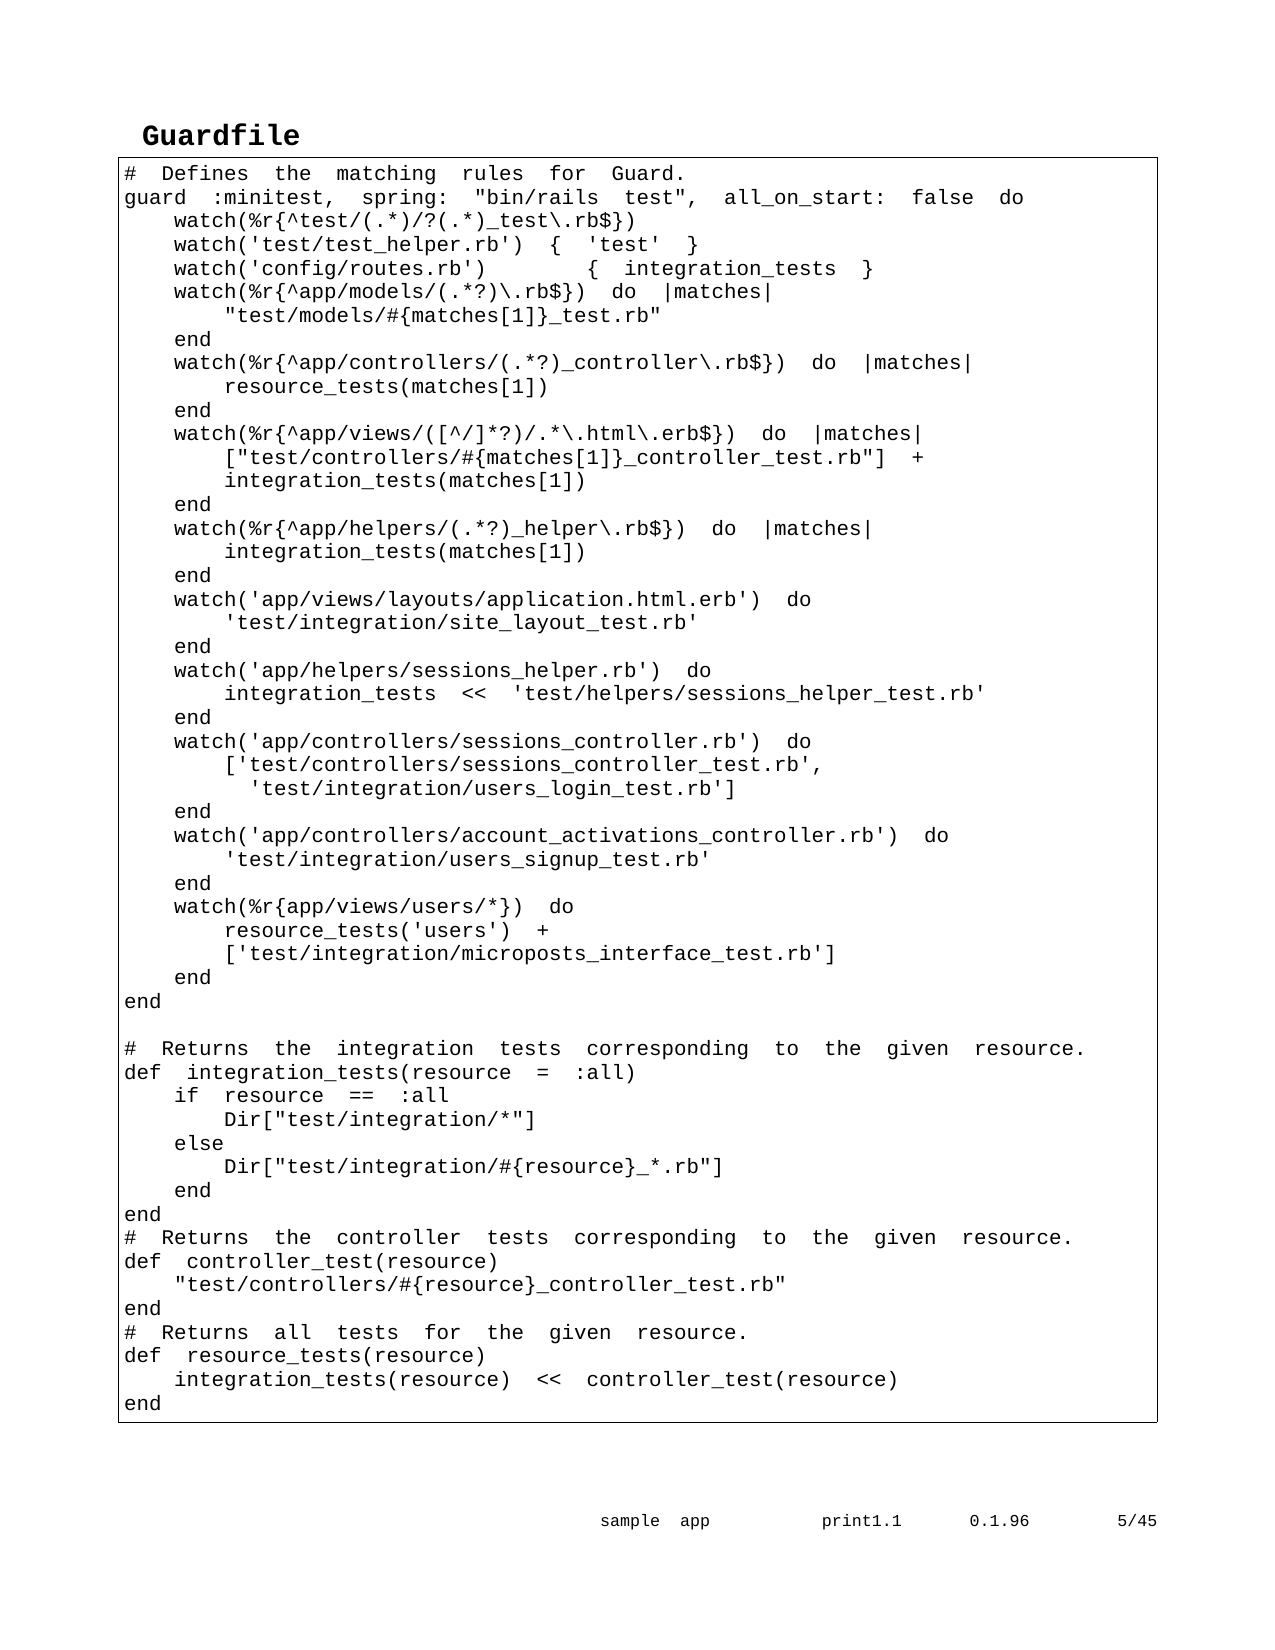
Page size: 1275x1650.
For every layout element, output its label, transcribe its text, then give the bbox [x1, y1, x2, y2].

table_header # Defines the matching rules for Guard. guard :minitest, spring: "bin/rails test", all_on_start: false do watch(%r{^test/(.*)/?(.*)_test\.rb$}) watch('test/test_helper.rb') { 'test' } watch('config/routes.rb') { integration_tests } watch(%r{^app/models/(.*?)\.rb$}) do |matches| "test/models/#{matches[1]}_test.rb" end watch(%r{^app/controllers/(.*?)_controller\.rb$}) do |matches| resource_tests(matches[1]) end watch(%r{^app/views/([^/]*?)/.*\.html\.erb$}) do |matches| ["test/controllers/#{matches[1]}_controller_test.rb"] + integration_tests(matches[1]) end watch(%r{^app/helpers/(.*?)_helper\.rb$}) do |matches| integration_tests(matches[1]) end watch('app/views/layouts/application.html.erb') do 'test/integration/site_layout_test.rb' end watch('app/helpers/sessions_helper.rb') do integration_tests << 'test/helpers/sessions_helper_test.rb' end watch('app/controllers/sessions_controller.rb') do ['test/controllers/sessions_controller_test.rb', 'test/integration/users_login_test.rb'] end watch('app/controllers/account_activations_controller.rb') do 'test/integration/users_signup_test.rb' end watch(%r{app/views/users/*}) do resource_tests('users') + ['test/integration/microposts_interface_test.rb'] end end # Returns the integration tests corresponding to the given resource. def integration_tests(resource = :all) if resource == :all Dir["test/integration/*"] else Dir["test/integration/#{resource}_*.rb"] end end # Returns the controller tests corresponding to the given resource. def controller_test(resource) "test/controllers/#{resource}_controller_test.rb" end # Returns all tests for the given resource. def resource_tests(resource) integration_tests(resource) << controller_test(resource) end [119, 158, 1157, 1422]
subtitle Guardfile [142, 121, 1157, 154]
